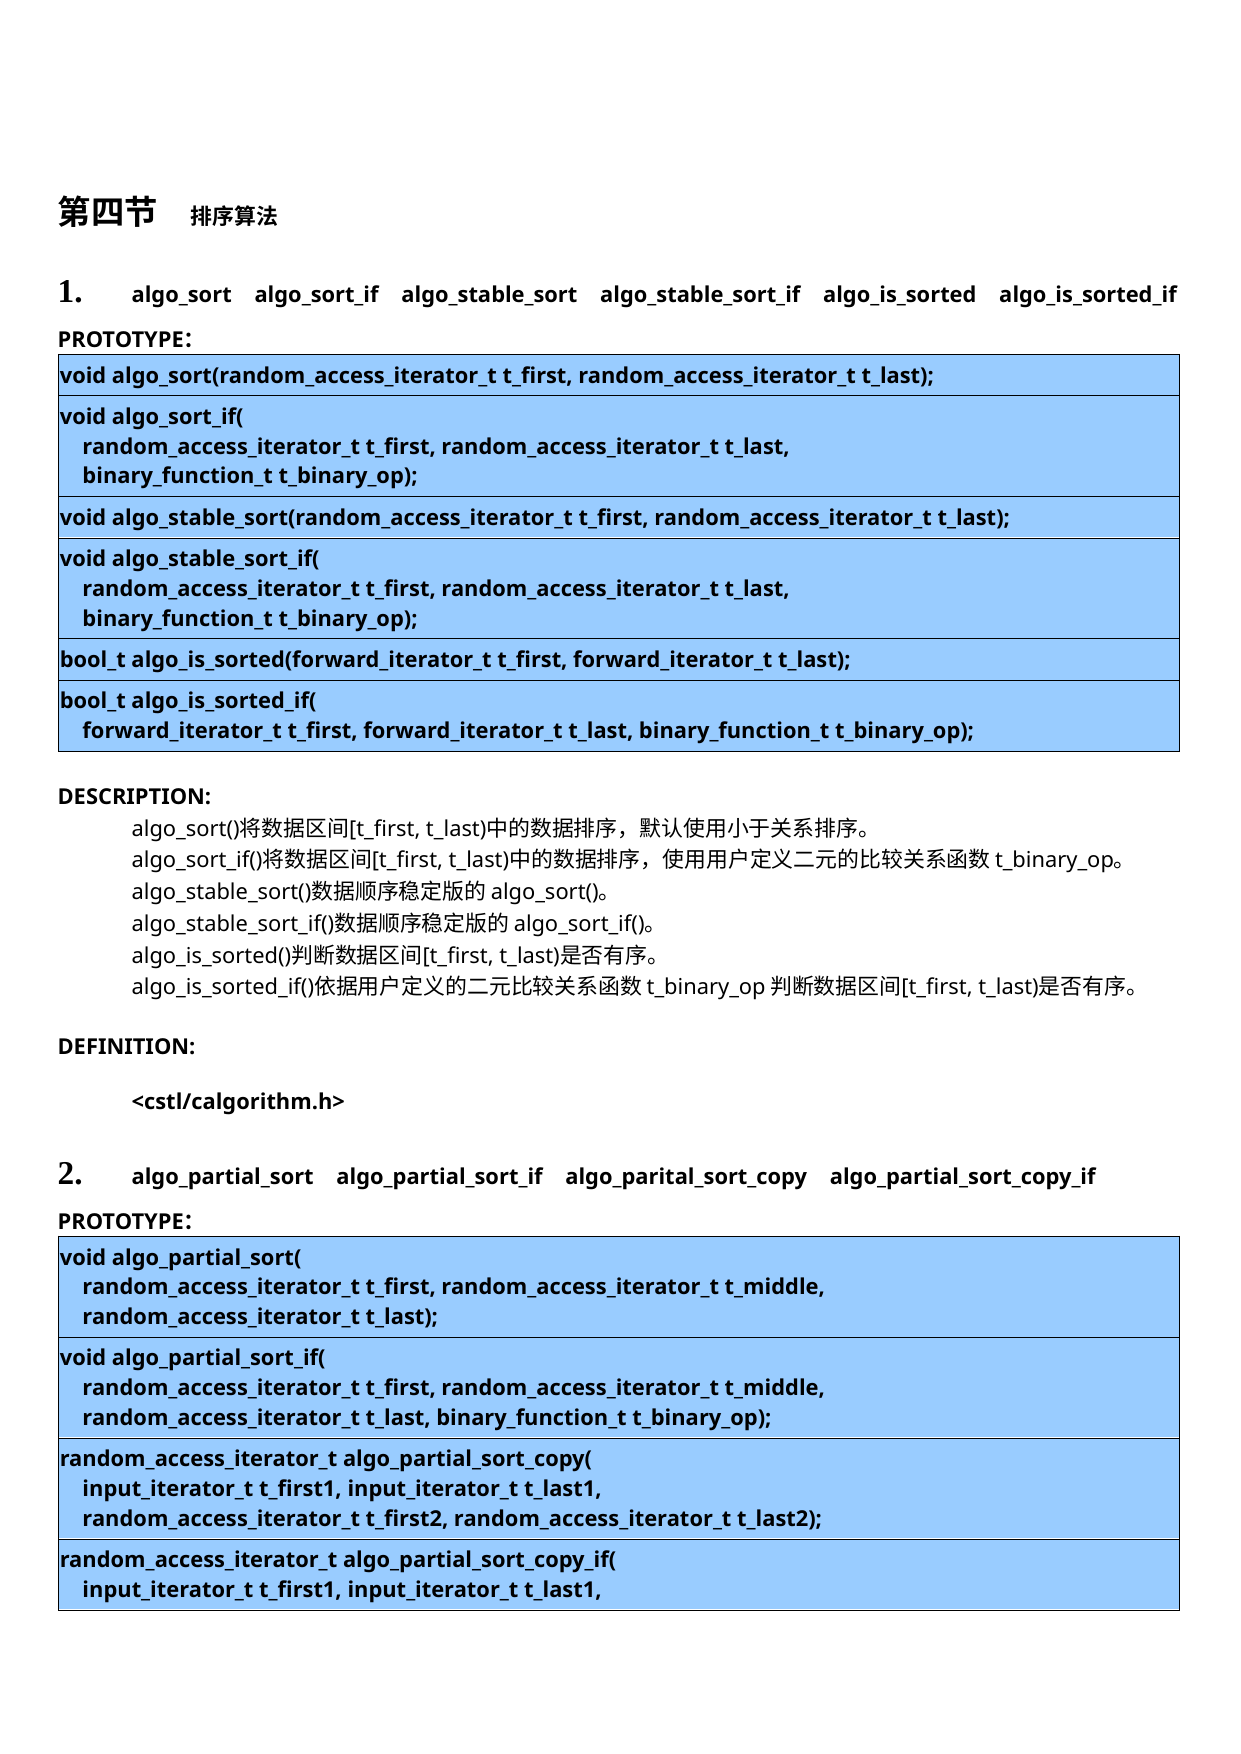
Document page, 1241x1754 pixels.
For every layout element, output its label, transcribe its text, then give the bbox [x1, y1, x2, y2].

text algo_sort_if()将数据区间[t_first, t_last)中的数据排序，使用用户定义二元的比较关系函数t_binary_op。 [57, 842, 1179, 874]
subtitle algo_sort algo_sort_if algo_stable_sort algo_stable_sort_if algo_is_sorted algo_is_sorted_if [57, 271, 1179, 309]
table_cell void algo_stable_sort(random_access_iterator_t t_first, random_access_iterator_t t_last); [59, 497, 1179, 537]
text algo_stable_sort_if()数据顺序稳定版的algo_sort_if()。 [57, 906, 1179, 938]
text algo_is_sorted()判断数据区间[t_first, t_last)是否有序。 [57, 938, 1179, 969]
subtitle 排序算法 [57, 185, 1179, 234]
table_cell random_access_iterator_t algo_partial_sort_copy( input_iterator_t t_first1, input_iterator_t t_last1, random_access_iterator_t t_first2, random_access_iterator_t t_last2); [59, 1439, 1179, 1538]
table_header void algo_partial_sort( random_access_iterator_t t_first, random_access_iterator_t t_middle, random_access_iterator_t t_last); [59, 1237, 1179, 1337]
text <cstl/calgorithm.h> [57, 1086, 1179, 1116]
table_cell void algo_sort_if( random_access_iterator_t t_first, random_access_iterator_t t_last, binary_function_t t_binary_op); [59, 396, 1179, 496]
text algo_sort()将数据区间[t_first, t_last)中的数据排序，默认使用小于关系排序。 [57, 811, 1179, 842]
text algo_stable_sort()数据顺序稳定版的algo_sort()。 [57, 874, 1179, 906]
text DEFINITION: [57, 1031, 1179, 1061]
table_cell bool_t algo_is_sorted_if( forward_iterator_t t_first, forward_iterator_t t_last, binary_function_t t_binary_op); [59, 681, 1179, 751]
text algo_is_sorted_if()依据用户定义的二元比较关系函数t_binary_op判断数据区间[t_first, t_last)是否有序。 [57, 969, 1179, 1001]
text DESCRIPTION: [57, 781, 1179, 811]
table_cell random_access_iterator_t algo_partial_sort_copy_if( input_iterator_t t_first1, input_iterator_t t_last1, [59, 1540, 1179, 1609]
table_header void algo_sort(random_access_iterator_t t_first, random_access_iterator_t t_last); [59, 355, 1179, 395]
table_cell void algo_partial_sort_if( random_access_iterator_t t_first, random_access_iterator_t t_middle, random_access_iterator_t t_last, binary_function_t t_binary_op); [59, 1338, 1179, 1437]
table_cell void algo_stable_sort_if( random_access_iterator_t t_first, random_access_iterator_t t_last, binary_function_t t_binary_op); [59, 539, 1179, 638]
subtitle algo_partial_sort algo_partial_sort_if algo_parital_sort_copy algo_partial_sort_copy_if [57, 1153, 1179, 1191]
text PROTOTYPE： [57, 322, 1179, 354]
table_cell bool_t algo_is_sorted(forward_iterator_t t_first, forward_iterator_t t_last); [59, 639, 1179, 680]
text PROTOTYPE： [57, 1204, 1179, 1236]
